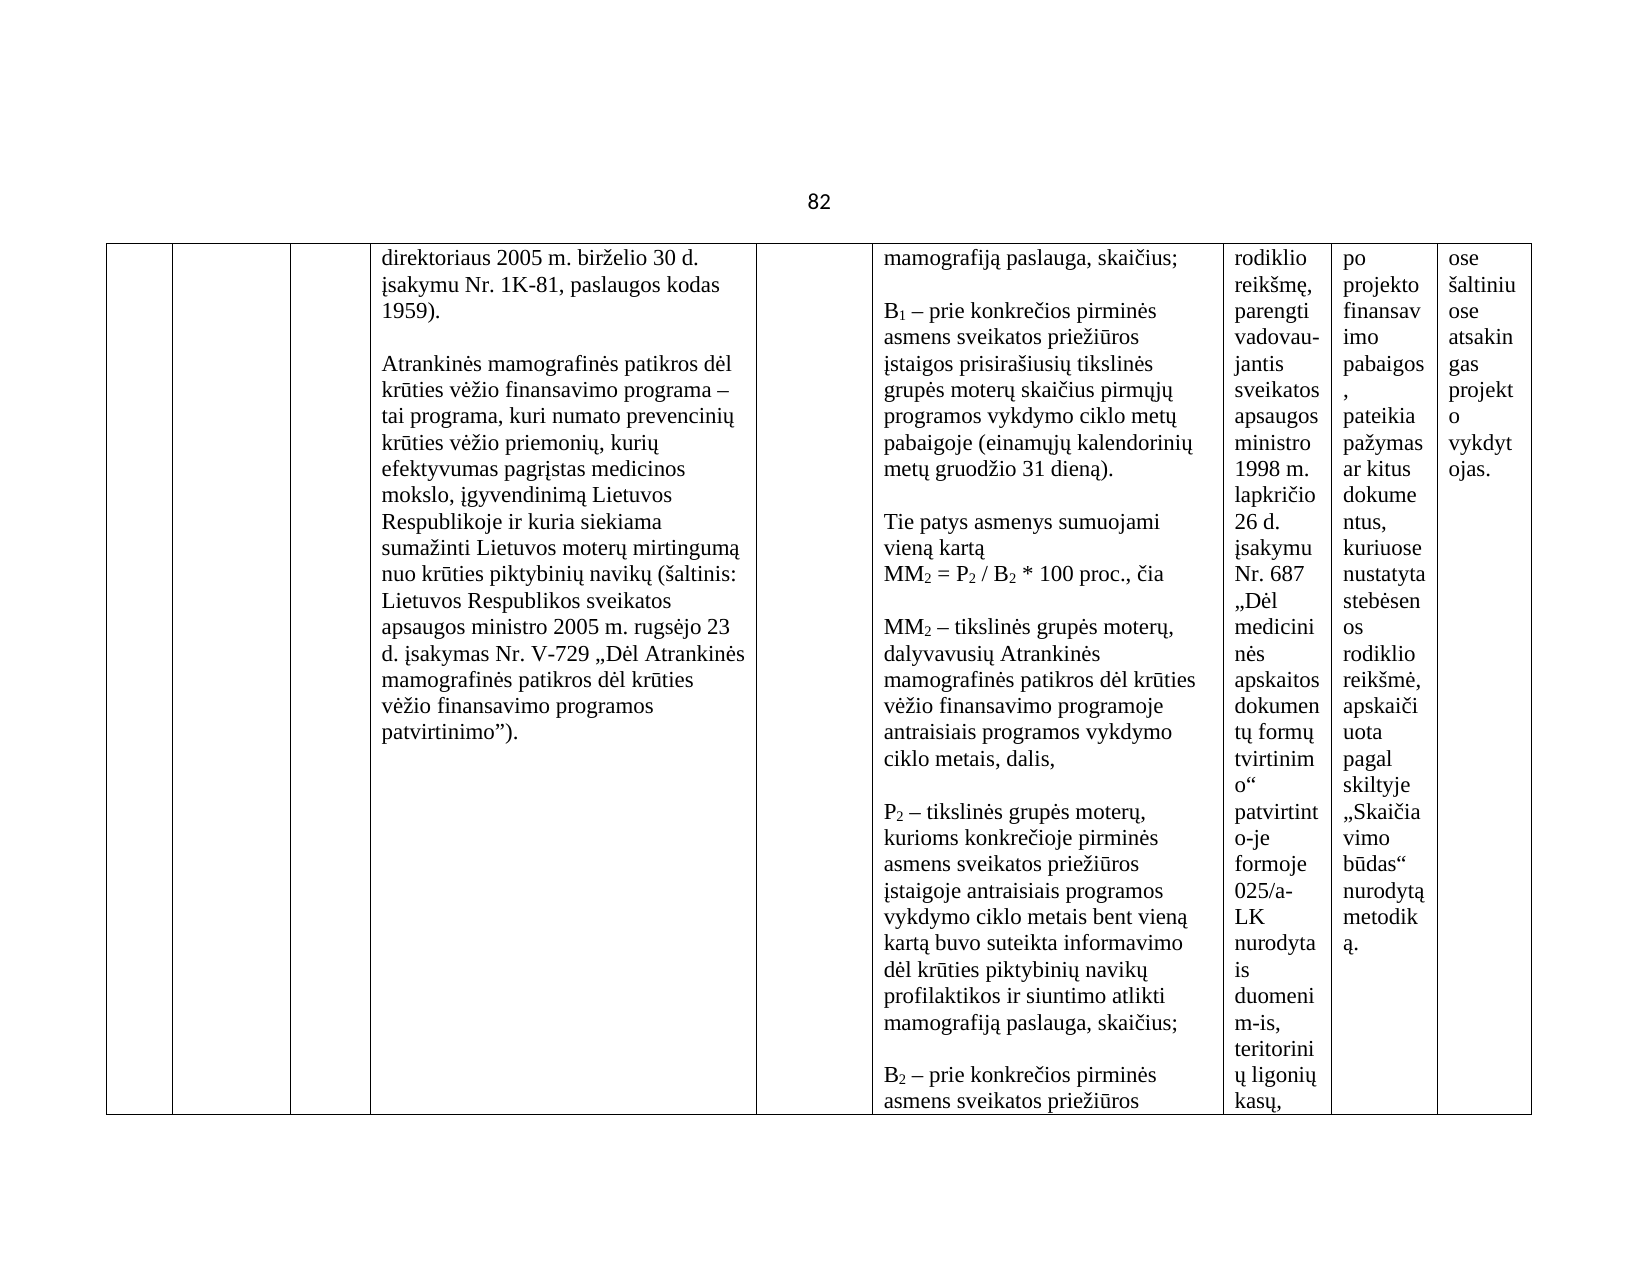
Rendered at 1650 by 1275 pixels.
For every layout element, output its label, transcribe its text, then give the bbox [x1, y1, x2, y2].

table_cell [173, 244, 290, 1114]
table_cell [757, 244, 872, 1114]
table_cell po projekto finansavimo pabaigos, pateikia pažymas ar kitus dokumentus, kuriuose nustatyta stebėsenos rodiklio reikšmė, apskaičiuota pagal skiltyje „Skaičiavimo būdas“ nurodytą metodiką. [1332, 244, 1437, 1114]
table_cell [291, 244, 370, 1114]
table_cell [107, 244, 172, 1114]
table_cell ose šaltiniuose atsakingas projekto vykdytojas. [1438, 244, 1531, 1114]
table_cell rodiklio reikšmę, parengti vadovau-jantis sveikatos apsaugos ministro 1998 m. lapkričio 26 d. įsakymu Nr. 687 „Dėl medicininės apskaitos dokumentų formų tvirtinimo“ patvirtinto-je formoje 025/a-LK nurodytais duomenim-is, teritorinių ligonių kasų, [1224, 244, 1331, 1114]
table_cell mamografiją paslauga, skaičius; B1 – prie konkrečios pirminės asmens sveikatos priežiūros įstaigos prisirašiusių tikslinės grupės moterų skaičius pirmųjų programos vykdymo ciklo metų pabaigoje (einamųjų kalendorinių metų gruodžio 31 dieną). Tie patys asmenys sumuojami vieną kartą MM2 = P2 / B2 * 100 proc., čia MM2 – tikslinės grupės moterų, dalyvavusių Atrankinės mamografinės patikros dėl krūties vėžio finansavimo programoje antraisiais programos vykdymo ciklo metais, dalis, P2 – tikslinės grupės moterų, kurioms konkrečioje pirminės asmens sveikatos priežiūros įstaigoje antraisiais programos vykdymo ciklo metais bent vieną kartą buvo suteikta informavimo dėl krūties piktybinių navikų profilaktikos ir siuntimo atlikti mamografiją paslauga, skaičius; B2 – prie konkrečios pirminės asmens sveikatos priežiūros [873, 244, 1223, 1114]
table_cell direktoriaus 2005 m. birželio 30 d. įsakymu Nr. 1K-81, paslaugos kodas 1959). Atrankinės mamografinės patikros dėl krūties vėžio finansavimo programa – tai programa, kuri numato prevencinių krūties vėžio priemonių, kurių efektyvumas pagrįstas medicinos mokslo, įgyvendinimą Lietuvos Respublikoje ir kuria siekiama sumažinti Lietuvos moterų mirtingumą nuo krūties piktybinių navikų (šaltinis: Lietuvos Respublikos sveikatos apsaugos ministro 2005 m. rugsėjo 23 d. įsakymas Nr. V-729 „Dėl Atrankinės mamografinės patikros dėl krūties vėžio finansavimo programos patvirtinimo”). [371, 244, 756, 1114]
